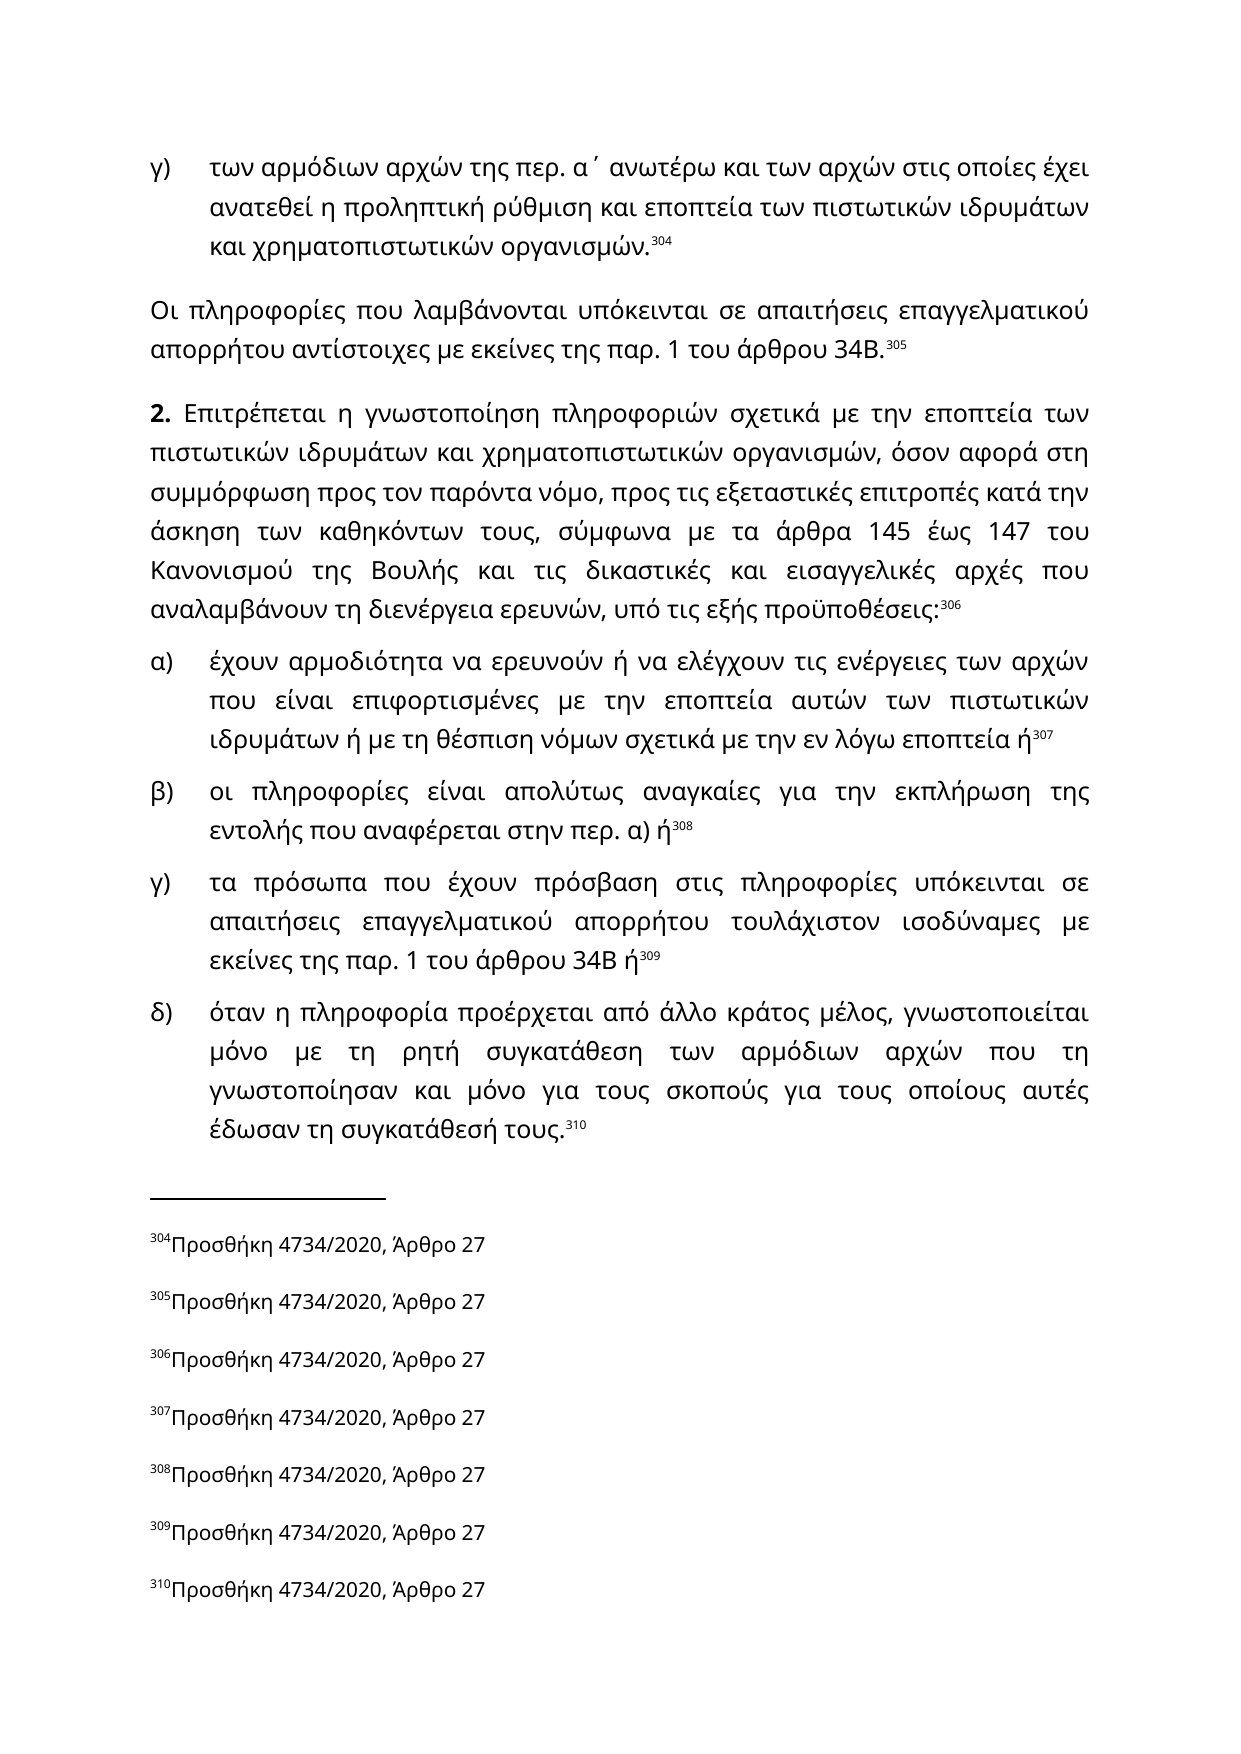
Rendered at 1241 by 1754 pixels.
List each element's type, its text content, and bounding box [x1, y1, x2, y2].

list β) οι πληροφορίες είναι απολύτως αναγκαίες για την εκπλήρωση της εντολής που αναφέρεται στην περ. α) ή [150, 773, 1090, 847]
text 2. Επιτρέπεται η γνωστοποίηση πληροφοριών σχετικά με την εποπτεία των πιστωτικών ιδρυμάτων και χρηματοπιστωτικών οργανισμών, όσον αφορά στη συμμόρφωση προς τον παρόντα νόμο, προς τις εξεταστικές επιτροπές κατά την άσκηση των καθηκόντων τους, σύμφωνα με τα άρθρα 145 έως 147 του Κανονισμού της Βουλής και τις δικαστικές και εισαγγελικές αρχές που αναλαμβάνουν τη διενέργεια ερευνών, υπό τις εξής προϋποθέσεις: [150, 396, 1090, 626]
text Προσθήκη 4734/2020, Άρθρο 27 [150, 1345, 1090, 1373]
list γ) τα πρόσωπα που έχουν πρόσβαση στις πληροφορίες υπόκεινται σε απαιτήσεις επαγγελματικού απορρήτου τουλάχιστον ισοδύναμες με εκείνες της παρ. 1 του άρθρου 34Β ή [150, 864, 1090, 977]
text Προσθήκη 4734/2020, Άρθρο 27 [150, 1518, 1090, 1546]
list γ) των αρμόδιων αρχών της περ. α΄ ανωτέρω και των αρχών στις οποίες έχει ανατεθεί η προληπτική ρύθμιση και εποπτεία των πιστωτικών ιδρυμάτων και χρηματοπιστωτικών οργανισμών. [150, 150, 1090, 262]
text Προσθήκη 4734/2020, Άρθρο 27 [150, 1287, 1090, 1316]
text Προσθήκη 4734/2020, Άρθρο 27 [150, 1460, 1090, 1489]
text Προσθήκη 4734/2020, Άρθρο 27 [150, 1576, 1090, 1604]
text Προσθήκη 4734/2020, Άρθρο 27 [150, 1230, 1090, 1258]
text Προσθήκη 4734/2020, Άρθρο 27 [150, 1403, 1090, 1431]
list δ) όταν η πληροφορία προέρχεται από άλλο κράτος μέλος, γνωστοποιείται μόνο με τη ρητή συγκατάθεση των αρμόδιων αρχών που τη γνωστοποίησαν και μόνο για τους σκοπούς για τους οποίους αυτές έδωσαν τη συγκατάθεσή τους. [150, 994, 1090, 1146]
text Οι πληροφορίες που λαμβάνονται υπόκεινται σε απαιτήσεις επαγγελματικού απορρήτου αντίστοιχες με εκείνες της παρ. 1 του άρθρου 34Β. [150, 292, 1090, 366]
list α) έχουν αρμοδιότητα να ερευνούν ή να ελέγχουν τις ενέργειες των αρχών που είναι επιφορτισμένες με την εποπτεία αυτών των πιστωτικών ιδρυμάτων ή με τη θέσπιση νόμων σχετικά με την εν λόγω εποπτεία ή [150, 643, 1090, 756]
